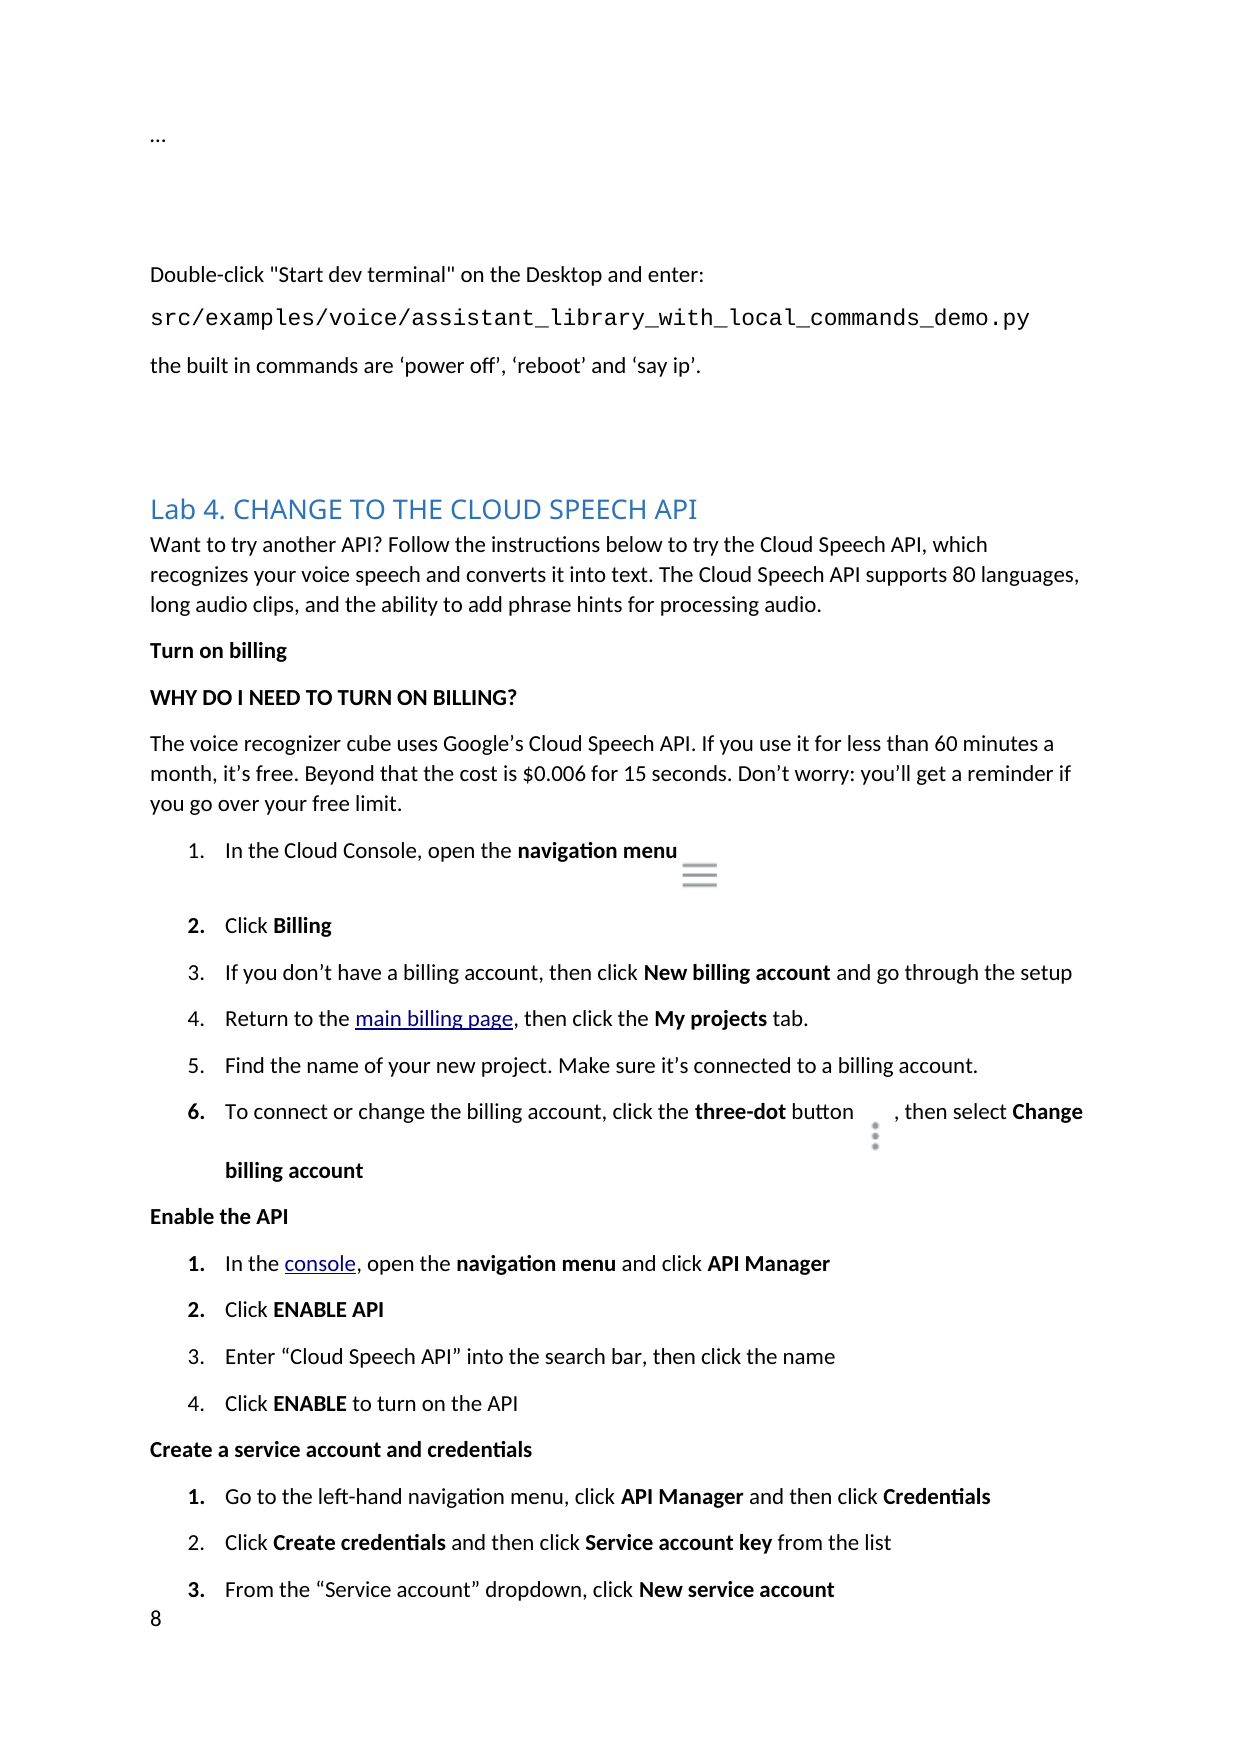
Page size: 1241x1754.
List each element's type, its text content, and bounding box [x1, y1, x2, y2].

text src/examples/voice/assistant_library_with_local_commands_demo.py [150, 307, 1090, 332]
text Enable the API [150, 1202, 1090, 1230]
list Click Create credentials and then click Service account key from the list [187, 1528, 1090, 1556]
list Go to the left-hand navigation menu, click API Manager and then click Credentials [187, 1482, 1090, 1510]
subtitle Lab 4. CHANGE TO THE CLOUD SPEECH API [150, 491, 1090, 527]
list Click Billing [187, 911, 1090, 939]
list Click ENABLE to turn on the API [187, 1389, 1090, 1417]
text … [150, 120, 1090, 148]
text Double-click "Start dev terminal" on the Desktop and enter: [150, 260, 1090, 288]
list To connect or change the billing account, click the three-dot button , then select Change billing account [187, 1097, 1090, 1184]
list From the “Service account” dropdown, click New service account [187, 1575, 1090, 1603]
list Find the name of your new project. Make sure it’s connected to a billing account. [187, 1051, 1090, 1079]
text Turn on billing [150, 636, 1090, 664]
text Want to try another API? Follow the instructions below to try the Cloud Speech API, which recognizes your voice speech and converts it into text. The Cloud Speech API supports 80 languages, long audio clips, and the ability to add phrase hints for processing audio. [150, 530, 1090, 618]
list Return to the main billing page, then click the My projects tab. [187, 1004, 1090, 1032]
text Create a service account and credentials [150, 1435, 1090, 1463]
list If you don’t have a billing account, then click New billing account and go through the setup [187, 958, 1090, 986]
text The voice recognizer cube uses Google’s Cloud Speech API. If you use it for less than 60 minutes a month, it’s free. Beyond that the cost is $0.006 for 15 seconds. Don’t worry: you’ll get a reminder if you go over your free limit. [150, 729, 1090, 817]
list In the Cloud Console, open the navigation menu [187, 836, 1090, 892]
list In the console, open the navigation menu and click API Manager [187, 1249, 1090, 1277]
list Enter “Cloud Speech API” into the search bar, then click the name [187, 1342, 1090, 1370]
text WHY DO I NEED TO TURN ON BILLING? [150, 683, 1090, 711]
list Click ENABLE API [187, 1296, 1090, 1323]
text the built in commands are ‘power off’, ‘reboot’ and ‘say ip’. [150, 351, 1090, 379]
picture [682, 858, 718, 893]
picture [859, 1119, 894, 1154]
